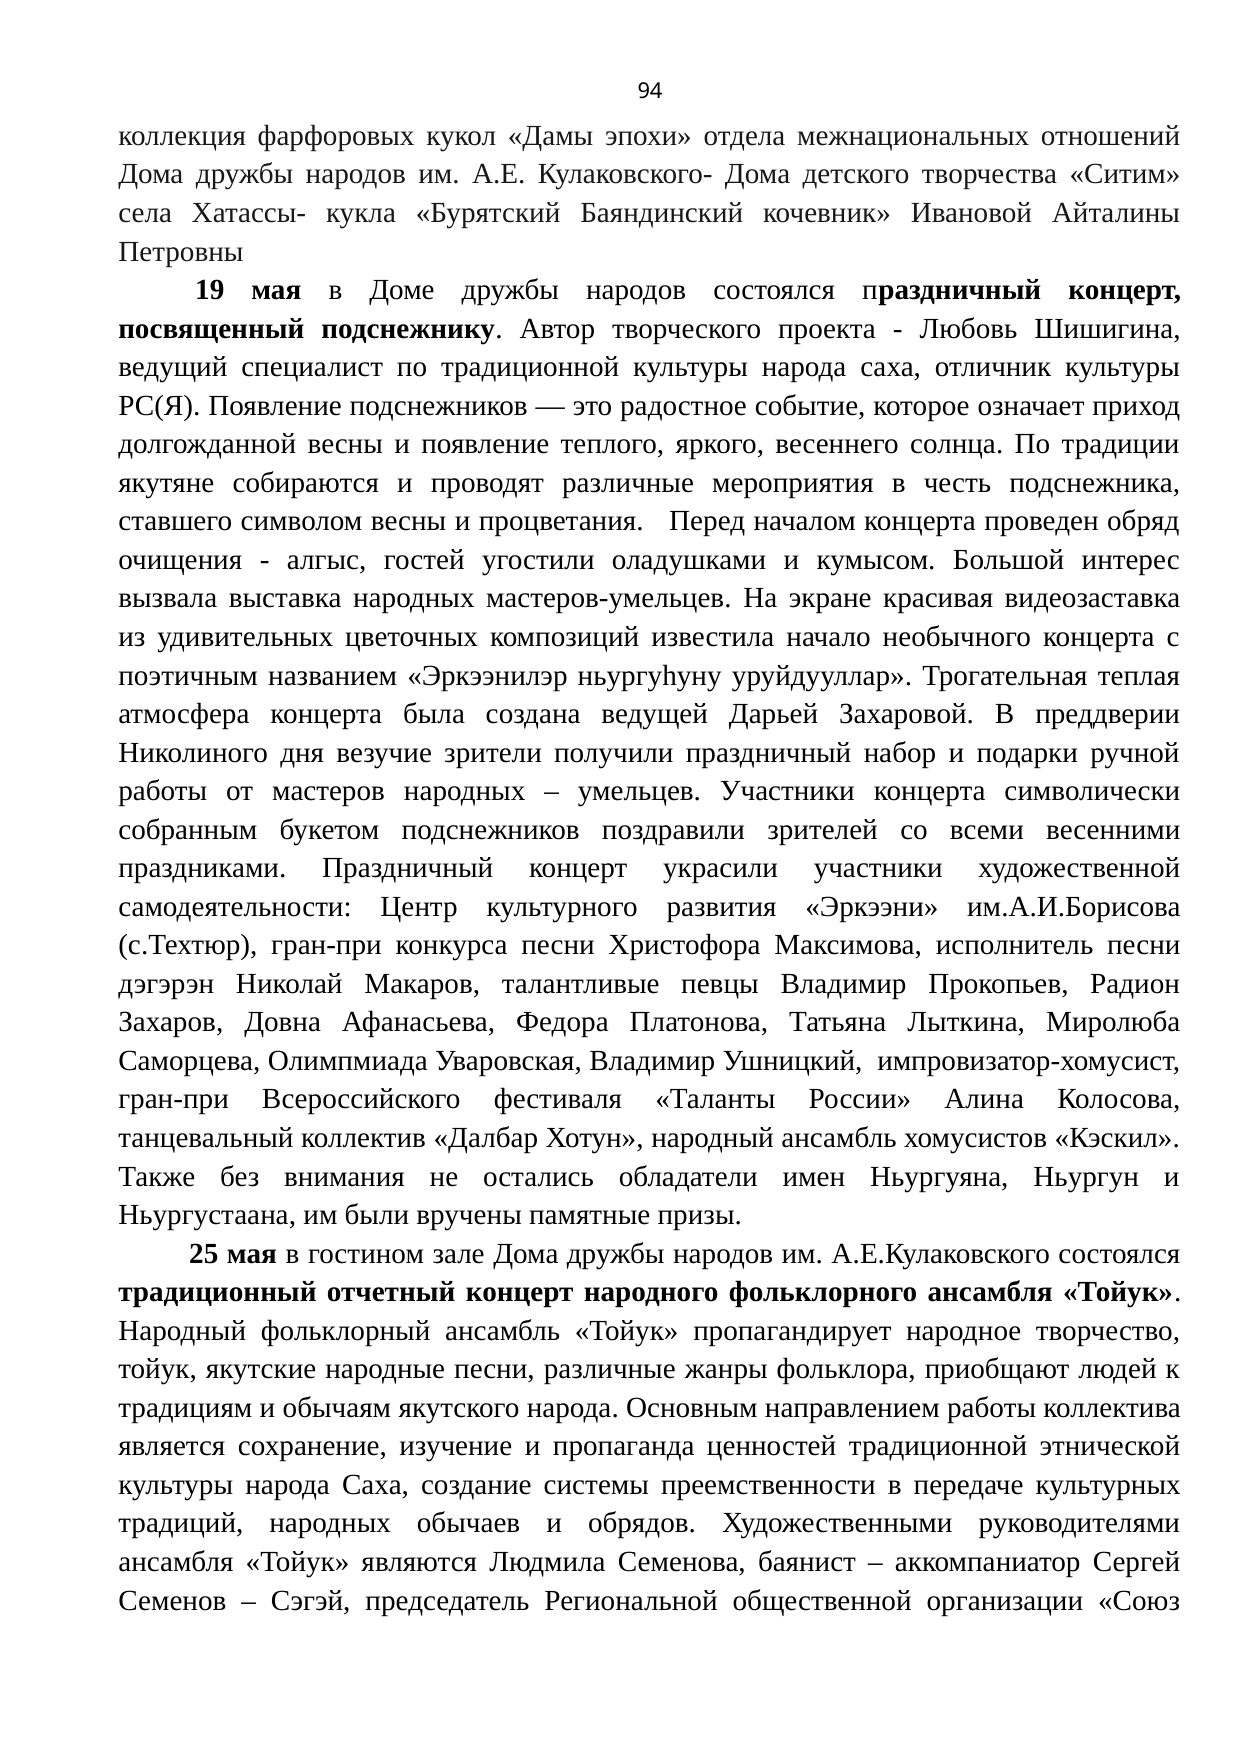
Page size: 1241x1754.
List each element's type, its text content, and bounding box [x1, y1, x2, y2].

text 19 мая в Доме дружбы народов состоялся праздничный концерт, посвященный подснежнику. Автор творческого проекта - Любовь Шишигина, ведущий специалист по традиционной культуры народа саха, отличник культуры РС(Я). Появление подснежников — это радостное событие, которое означает приход долгожданной весны и появление теплого, яркого, весеннего солнца. По традиции якутяне собираются и проводят различные мероприятия в честь подснежника, ставшего символом весны и процветания. Перед началом концерта проведен обряд очищения - алгыс, гостей угостили оладушками и кумысом. Большой интерес вызвала выставка народных мастеров-умельцев. На экране красивая видеозаставка из удивительных цветочных композиций известила начало необычного концерта с поэтичным названием «Эркээнилэр ньургуһуну уруйдууллар». Трогательная теплая атмосфера концерта была создана ведущей Дарьей Захаровой. В преддверии Николиного дня везучие зрители получили праздничный набор и подарки ручной работы от мастеров народных – умельцев. Участники концерта символически собранным букетом подснежников поздравили зрителей со всеми весенними праздниками. Праздничный концерт украсили участники художественной самодеятельности: Центр культурного развития «Эркээни» им.А.И.Борисова (с.Техтюр), гран-при конкурса песни Христофора Максимова, исполнитель песни дэгэрэн Николай Макаров, талантливые певцы Владимир Прокопьев, Радион Захаров, Довна Афанасьева, Федора Платонова, Татьяна Лыткина, Миролюба Саморцева, Олимпмиада Уваровская, Владимир Ушницкий, импровизатор-хомусист, гран-при Всероссийского фестиваля «Таланты России» Алина Колосова, танцевальный коллектив «Далбар Хотун», народный ансамбль хомусистов «Кэскил». Также без внимания не остались обладатели имен Ньургуяна, Ньургун и Ньургустаана, им были вручены памятные призы. [118, 272, 1181, 1231]
text коллекция фарфоровых кукол «Дамы эпохи» отдела межнациональных отношений Дома дружбы народов им. А.Е. Кулаковского- Дома детского творчества «Ситим» села Хатассы- кукла «Бурятский Баяндинский кочевник» Ивановой Айталины Петровны [118, 118, 1181, 267]
text 25 мая в гостином зале Дома дружбы народов им. А.Е.Кулаковского состоялся традиционный отчетный концерт народного фольклорного ансамбля «Тойук». Народный фольклорный ансамбль «Тойук» пропагандирует народное творчество, тойук, якутские народные песни, различные жанры фольклора, приобщают людей к традициям и обычаям якутского народа. Основным направлением работы коллектива является сохранение, изучение и пропаганда ценностей традиционной этнической культуры народа Саха, создание системы преемственности в передаче культурных традиций, народных обычаев и обрядов. Художественными руководителями ансамбля «Тойук» являются Людмила Семенова, баянист – аккомпаниатор Сергей Семенов – Сэгэй, председатель Региональной общественной организации «Союз [118, 1236, 1181, 1616]
